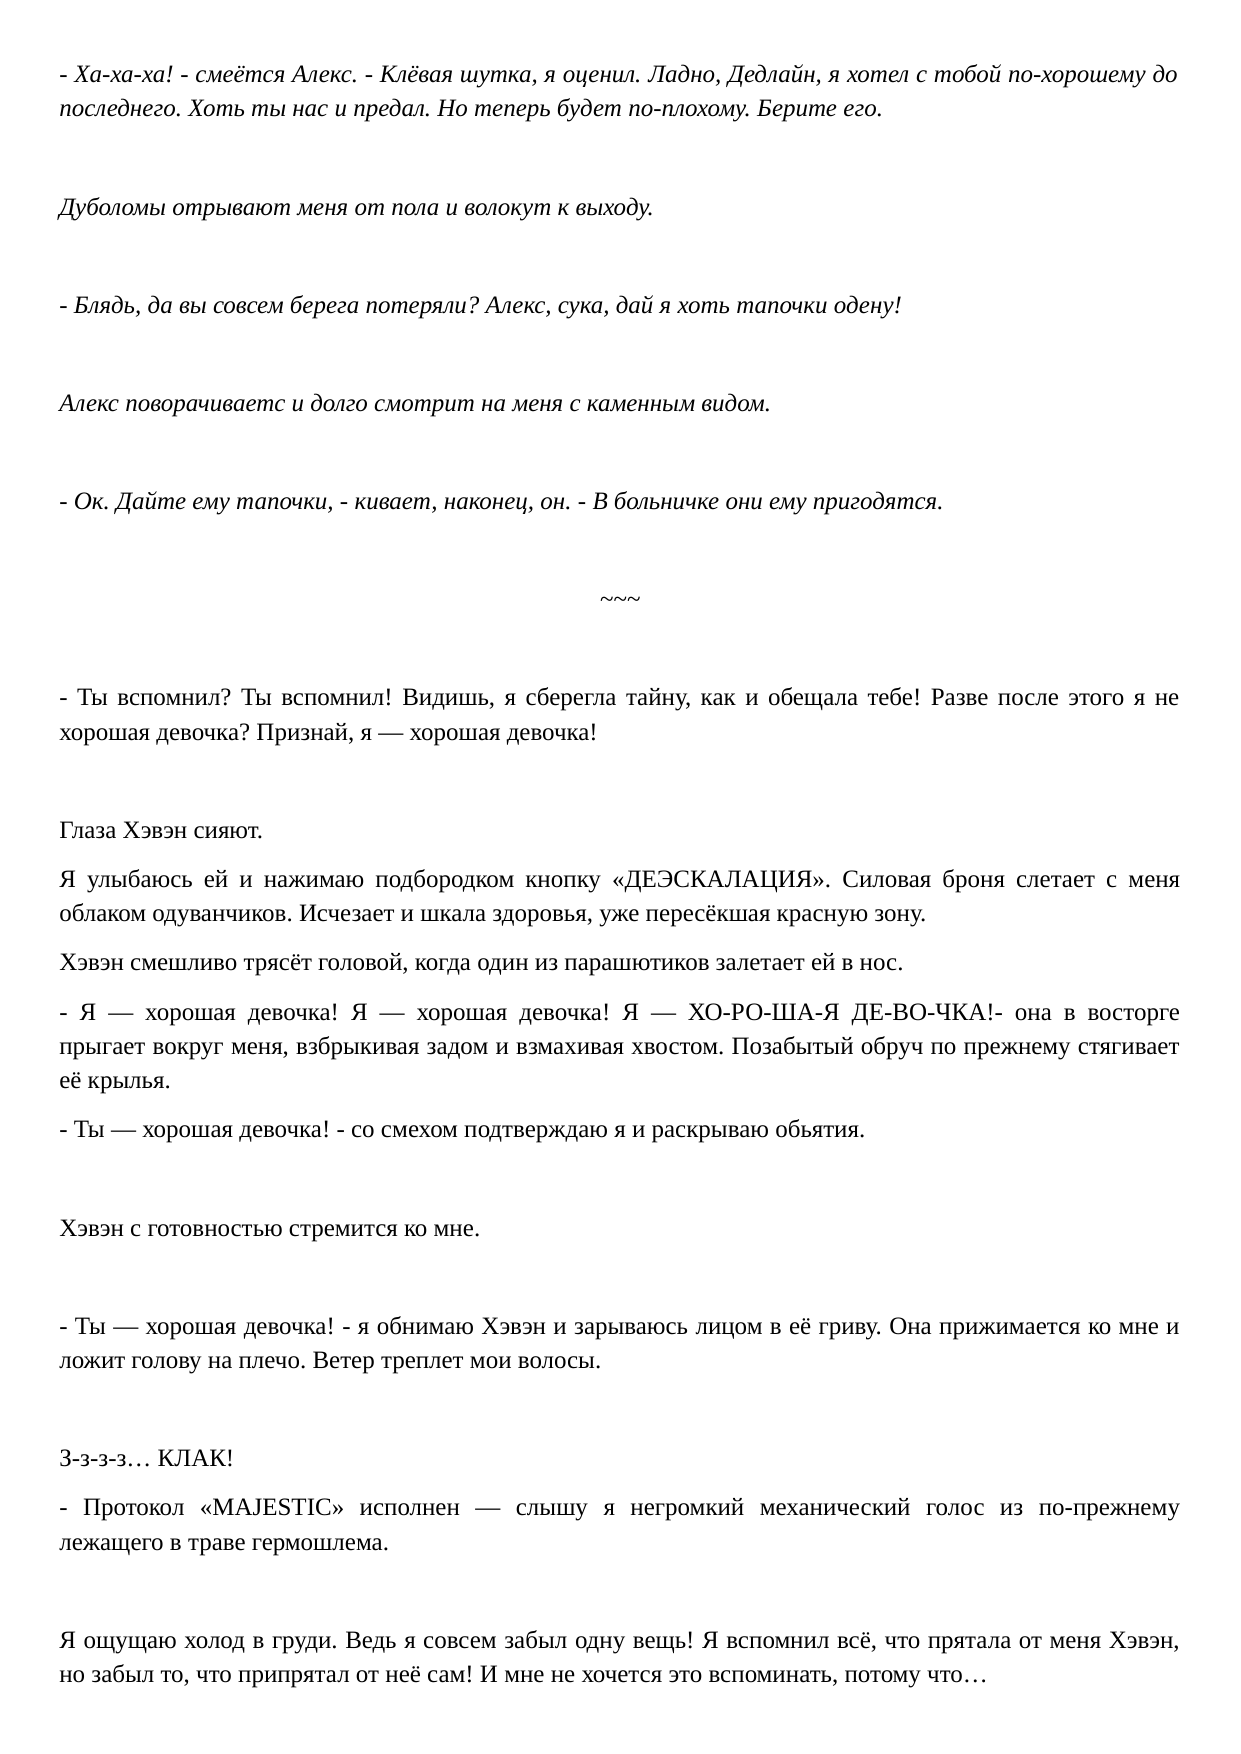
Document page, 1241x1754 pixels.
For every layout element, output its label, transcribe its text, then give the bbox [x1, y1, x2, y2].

text Я улыбаюсь ей и нажимаю подбородком кнопку «ДЕЭСКАЛАЦИЯ». Силовая броня слетает с меня облаком одуванчиков. Исчезает и шкала здоровья, уже пересёкшая красную зону. [59, 864, 1181, 927]
text - Я — хорошая девочка! Я — хорошая девочка! Я — ХО-РО-ША-Я ДЕ-ВО-ЧКА!- она в восторге прыгает вокруг меня, взбрыкивая задом и взмахивая хвостом. Позабытый обруч по прежнему стягивает её крылья. [59, 997, 1181, 1094]
text Глаза Хэвэн сияют. [59, 815, 1181, 844]
text - Ок. Дайте ему тапочки, - кивает, наконец, он. - В больничке они ему пригодятся. [59, 486, 1181, 515]
text З-з-з-з… КЛАК! [59, 1443, 1181, 1472]
text - Ты — хорошая девочка! - со смехом подтверждаю я и раскрываю обьятия. [59, 1114, 1181, 1143]
text Я ощущаю холод в груди. Ведь я совсем забыл одну вещь! Я вспомнил всё, что прятала от меня Хэвэн, но забыл то, что припрятал от неё сам! И мне не хочется это вспоминать, потому что… [59, 1625, 1181, 1688]
text Дуболомы отрывают меня от пола и волокут к выходу. [59, 192, 1181, 220]
text Хэвэн смешливо трясёт головой, когда один из парашютиков залетает ей в нос. [59, 947, 1181, 976]
text - Блядь, да вы совсем берега потеряли? Алекс, сука, дай я хоть тапочки одену! [59, 290, 1181, 318]
text - Ты — хорошая девочка! - я обнимаю Хэвэн и зарываюсь лицом в её гриву. Она прижимается ко мне и ложит голову на плечо. Ветер треплет мои волосы. [59, 1311, 1181, 1374]
text - Ха-ха-ха! - смеётся Алекс. - Клёвая шутка, я оценил. Ладно, Дедлайн, я хотел с тобой по-хорошему до последнего. Хоть ты нас и предал. Но теперь будет по-плохому. Берите его. [59, 59, 1181, 122]
text ~~~ [59, 584, 1181, 613]
text - Протокол «MAJESTIC» исполнен — слышу я негромкий механический голос из по-прежнему лежащего в траве гермошлема. [59, 1492, 1181, 1556]
text Алекс поворачиваетс и долго смотрит на меня с каменным видом. [59, 388, 1181, 417]
text Хэвэн с готовностью стремится ко мне. [59, 1213, 1181, 1241]
text - Ты вспомнил? Ты вспомнил! Видишь, я сберегла тайну, как и обещала тебе! Разве после этого я не хорошая девочка? Признай, я — хорошая девочка! [59, 682, 1181, 746]
